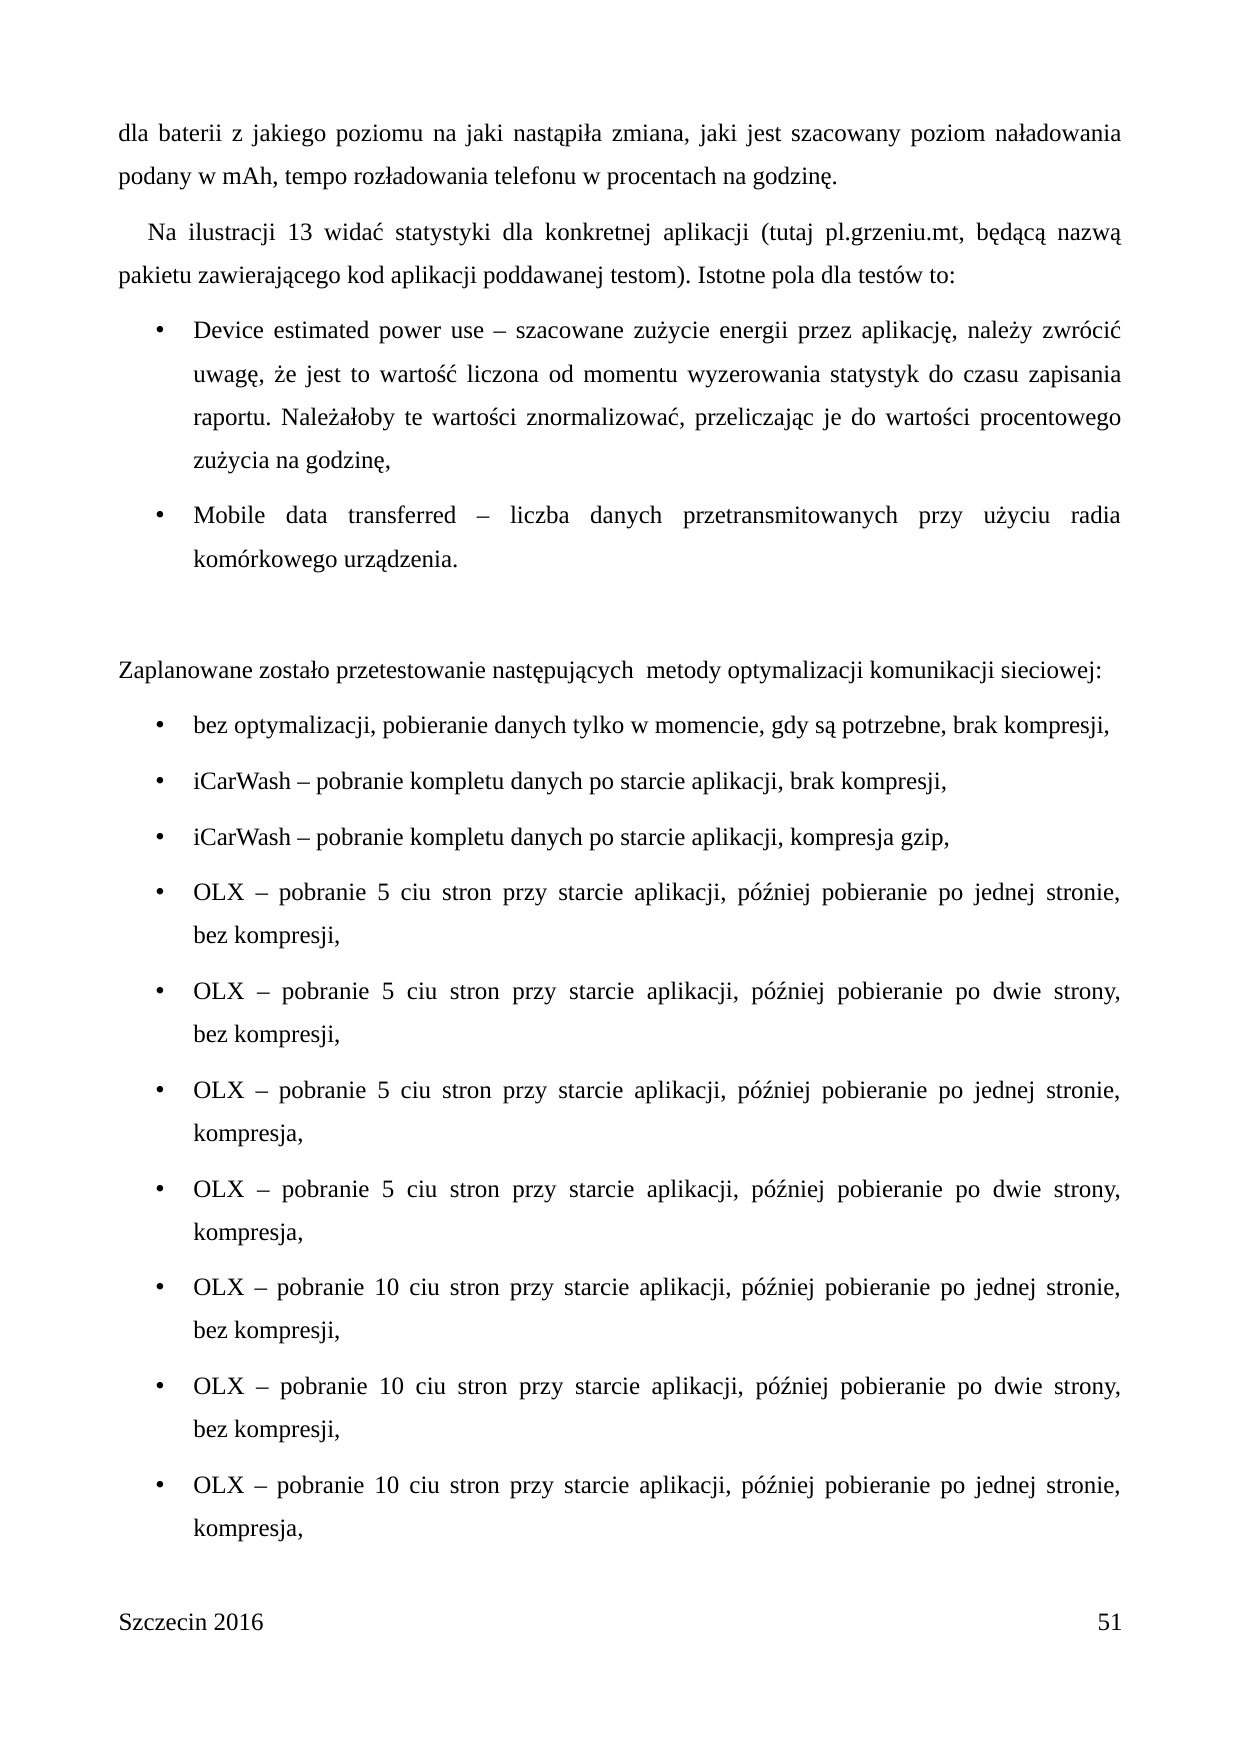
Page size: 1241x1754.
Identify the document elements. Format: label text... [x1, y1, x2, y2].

subtitle OLX – pobranie 10 ciu stron przy starcie aplikacji, później pobieranie po jednej stronie, kompresja, [156, 1470, 1122, 1542]
subtitle Na ilustracji 13 widać statystyki dla konkretnej aplikacji (tutaj pl.grzeniu.mt, będącą nazwą pakietu zawierającego kod aplikacji poddawanej testom). Istotne pola dla testów to: [118, 217, 1122, 289]
subtitle OLX – pobranie 5 ciu stron przy starcie aplikacji, później pobieranie po dwie strony, kompresja, [156, 1174, 1122, 1246]
subtitle Zaplanowane zostało przetestowanie następujących metody optymalizacji komunikacji sieciowej: [118, 655, 1122, 684]
subtitle bez optymalizacji, pobieranie danych tylko w momencie, gdy są potrzebne, brak kompresji, [156, 711, 1122, 739]
subtitle iCarWash – pobranie kompletu danych po starcie aplikacji, brak kompresji, [156, 766, 1122, 795]
subtitle OLX – pobranie 5 ciu stron przy starcie aplikacji, później pobieranie po jednej stronie, kompresja, [156, 1075, 1122, 1147]
subtitle OLX – pobranie 5 ciu stron przy starcie aplikacji, później pobieranie po jednej stronie, bez kompresji, [156, 877, 1122, 949]
subtitle Device estimated power use – szacowane zużycie energii przez aplikację, należy zwrócić uwagę, że jest to wartość liczona od momentu wyzerowania statystyk do czasu zapisania raportu. Należałoby te wartości znormalizować, przeliczając je do wartości procentowego zużycia na godzinę, [156, 316, 1122, 474]
subtitle OLX – pobranie 5 ciu stron przy starcie aplikacji, później pobieranie po dwie strony, bez kompresji, [156, 976, 1122, 1048]
subtitle OLX – pobranie 10 ciu stron przy starcie aplikacji, później pobieranie po dwie strony, bez kompresji, [156, 1371, 1122, 1443]
subtitle Mobile data transferred – liczba danych przetransmitowanych przy użyciu radia komórkowego urządzenia. [156, 501, 1122, 572]
subtitle iCarWash – pobranie kompletu danych po starcie aplikacji, kompresja gzip, [156, 822, 1122, 851]
subtitle OLX – pobranie 10 ciu stron przy starcie aplikacji, później pobieranie po jednej stronie, bez kompresji, [156, 1272, 1122, 1344]
subtitle dla baterii z jakiego poziomu na jaki nastąpiła zmiana, jaki jest szacowany poziom naładowania podany w mAh, tempo rozładowania telefonu w procentach na godzinę. [118, 118, 1122, 190]
